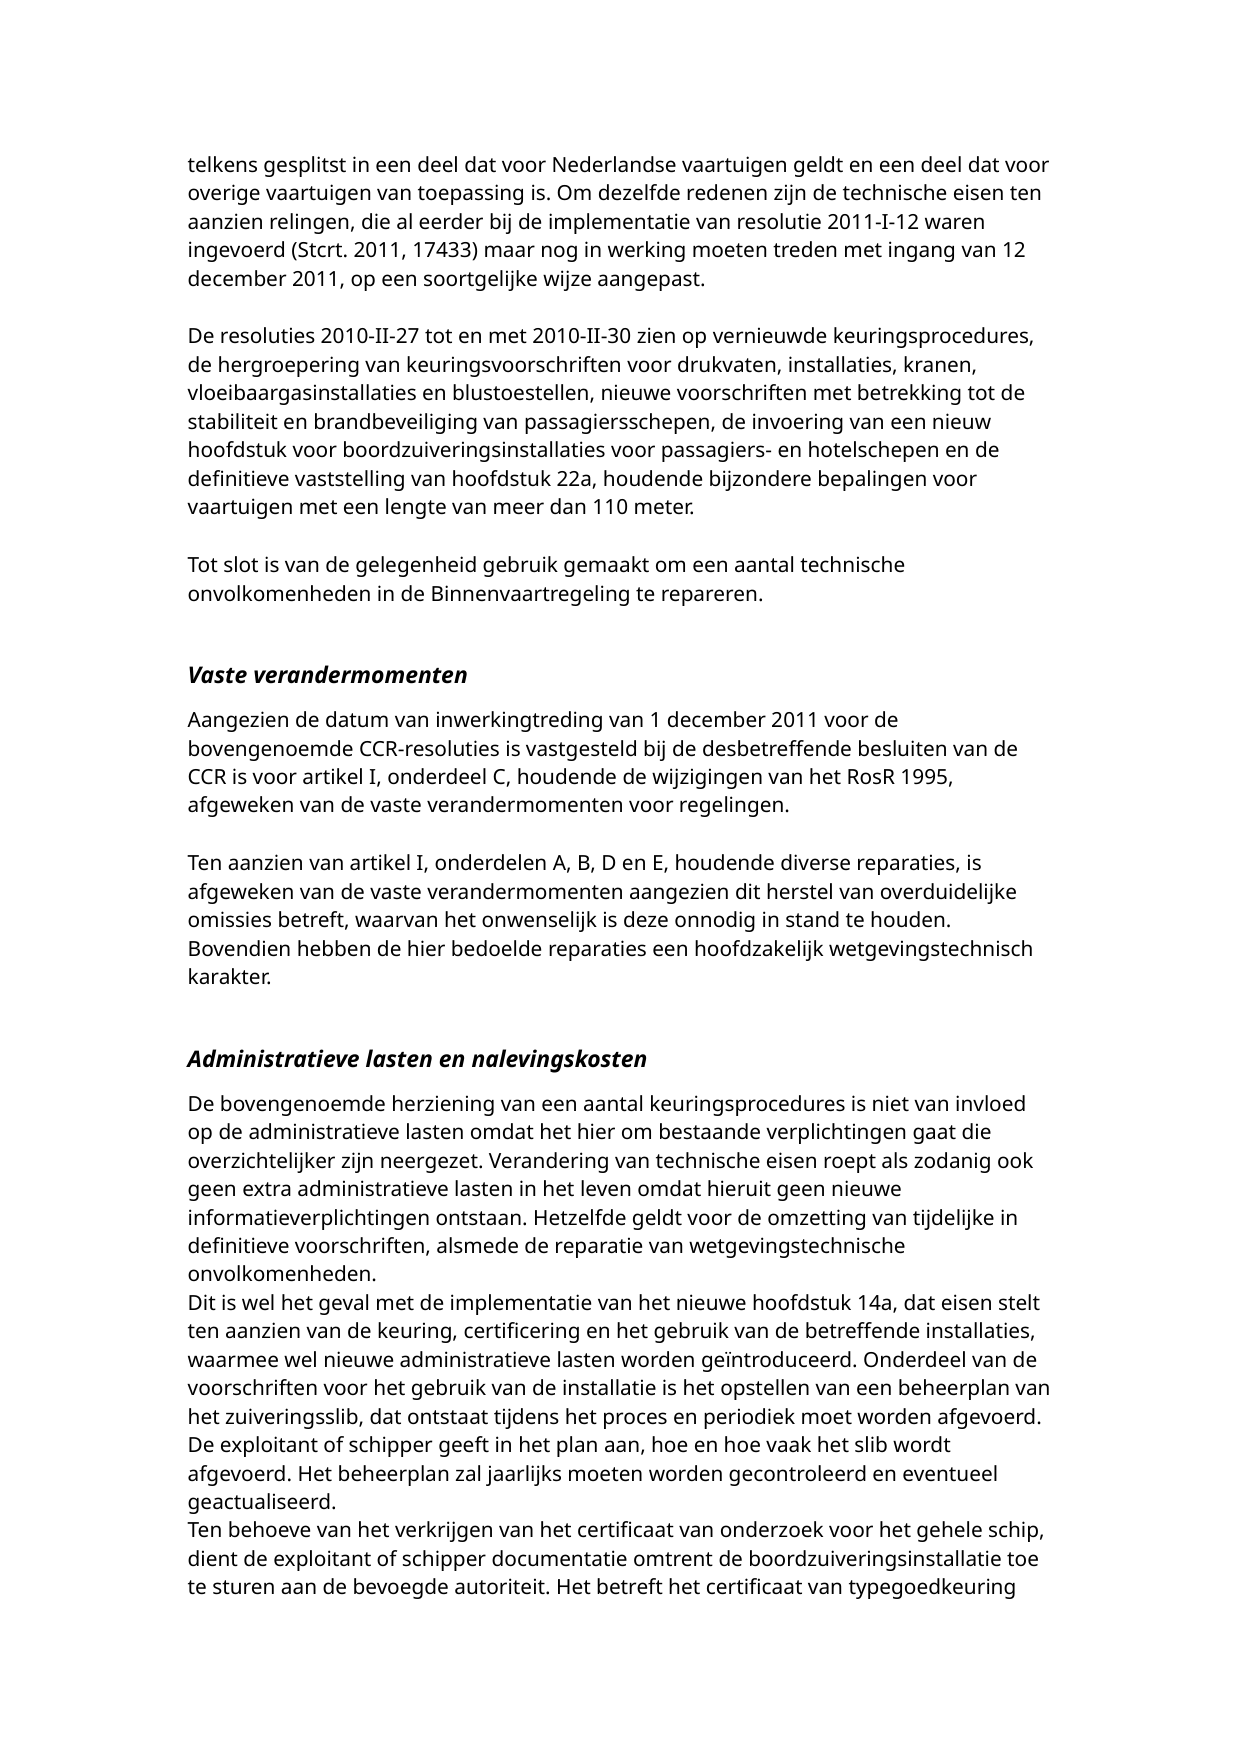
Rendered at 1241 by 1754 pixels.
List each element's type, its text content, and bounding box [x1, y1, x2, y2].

text Ten aanzien van artikel I, onderdelen A, B, D en E, houdende diverse reparaties, is afgeweken van de vaste verandermomenten aangezien dit herstel van overduidelijke omissies betreft, waarvan het onwenselijk is deze onnodig in stand te houden. Bovendien hebben de hier bedoelde reparaties een hoofdzakelijk wetgevingstechnisch karakter. [187, 848, 1053, 991]
text De bovengenoemde herziening van een aantal keuringsprocedures is niet van invloed op de administratieve lasten omdat het hier om bestaande verplichtingen gaat die overzichtelijker zijn neergezet. Verandering van technische eisen roept als zodanig ook geen extra administratieve lasten in het leven omdat hieruit geen nieuwe informatieverplichtingen ontstaan. Hetzelfde geldt voor de omzetting van tijdelijke in definitieve voorschriften, alsmede de reparatie van wetgevingstechnische onvolkomenheden. [187, 1089, 1053, 1288]
subtitle Administratieve lasten en nalevingskosten [187, 1043, 1053, 1074]
text telkens gesplitst in een deel dat voor Nederlandse vaartuigen geldt en een deel dat voor overige vaartuigen van toepassing is. Om dezelfde redenen zijn de technische eisen ten aanzien relingen, die al eerder bij de implementatie van resolutie 2011-I-12 waren ingevoerd (Stcrt. 2011, 17433) maar nog in werking moeten treden met ingang van 12 december 2011, op een soortgelijke wijze aangepast. [187, 150, 1053, 292]
text Dit is wel het geval met de implementatie van het nieuwe hoofdstuk 14a, dat eisen stelt ten aanzien van de keuring, certificering en het gebruik van de betreffende installaties, waarmee wel nieuwe administratieve lasten worden geïntroduceerd. Onderdeel van de voorschriften voor het gebruik van de installatie is het opstellen van een beheerplan van het zuiveringsslib, dat ontstaat tijdens het proces en periodiek moet worden afgevoerd. De exploitant of schipper geeft in het plan aan, hoe en hoe vaak het slib wordt afgevoerd. Het beheerplan zal jaarlijks moeten worden gecontroleerd en eventueel geactualiseerd. [187, 1288, 1053, 1516]
text De resoluties 2010-II-27 tot en met 2010-II-30 zien op vernieuwde keuringsprocedures, de hergroepering van keuringsvoorschriften voor drukvaten, installaties, kranen, vloeibaargasinstallaties en blustoestellen, nieuwe voorschriften met betrekking tot de stabiliteit en brandbeveiliging van passagiersschepen, de invoering van een nieuw hoofdstuk voor boordzuiveringsinstallaties voor passagiers- en hotelschepen en de definitieve vaststelling van hoofdstuk 22a, houdende bijzondere bepalingen voor vaartuigen met een lengte van meer dan 110 meter. [187, 322, 1053, 521]
text Ten behoeve van het verkrijgen van het certificaat van onderzoek voor het gehele schip, dient de exploitant of schipper documentatie omtrent de boordzuiveringsinstallatie toe te sturen aan de bevoegde autoriteit. Het betreft het certificaat van typegoedkeuring [187, 1516, 1053, 1601]
text Tot slot is van de gelegenheid gebruik gemaakt om een aantal technische onvolkomenheden in de Binnenvaartregeling te repareren. [187, 550, 1053, 607]
subtitle Vaste verandermomenten [187, 659, 1053, 690]
text Aangezien de datum van inwerkingtreding van 1 december 2011 voor de bovengenoemde CCR-resoluties is vastgesteld bij de desbetreffende besluiten van de CCR is voor artikel I, onderdeel C, houdende de wijzigingen van het RosR 1995, afgeweken van de vaste verandermomenten voor regelingen. [187, 705, 1053, 819]
